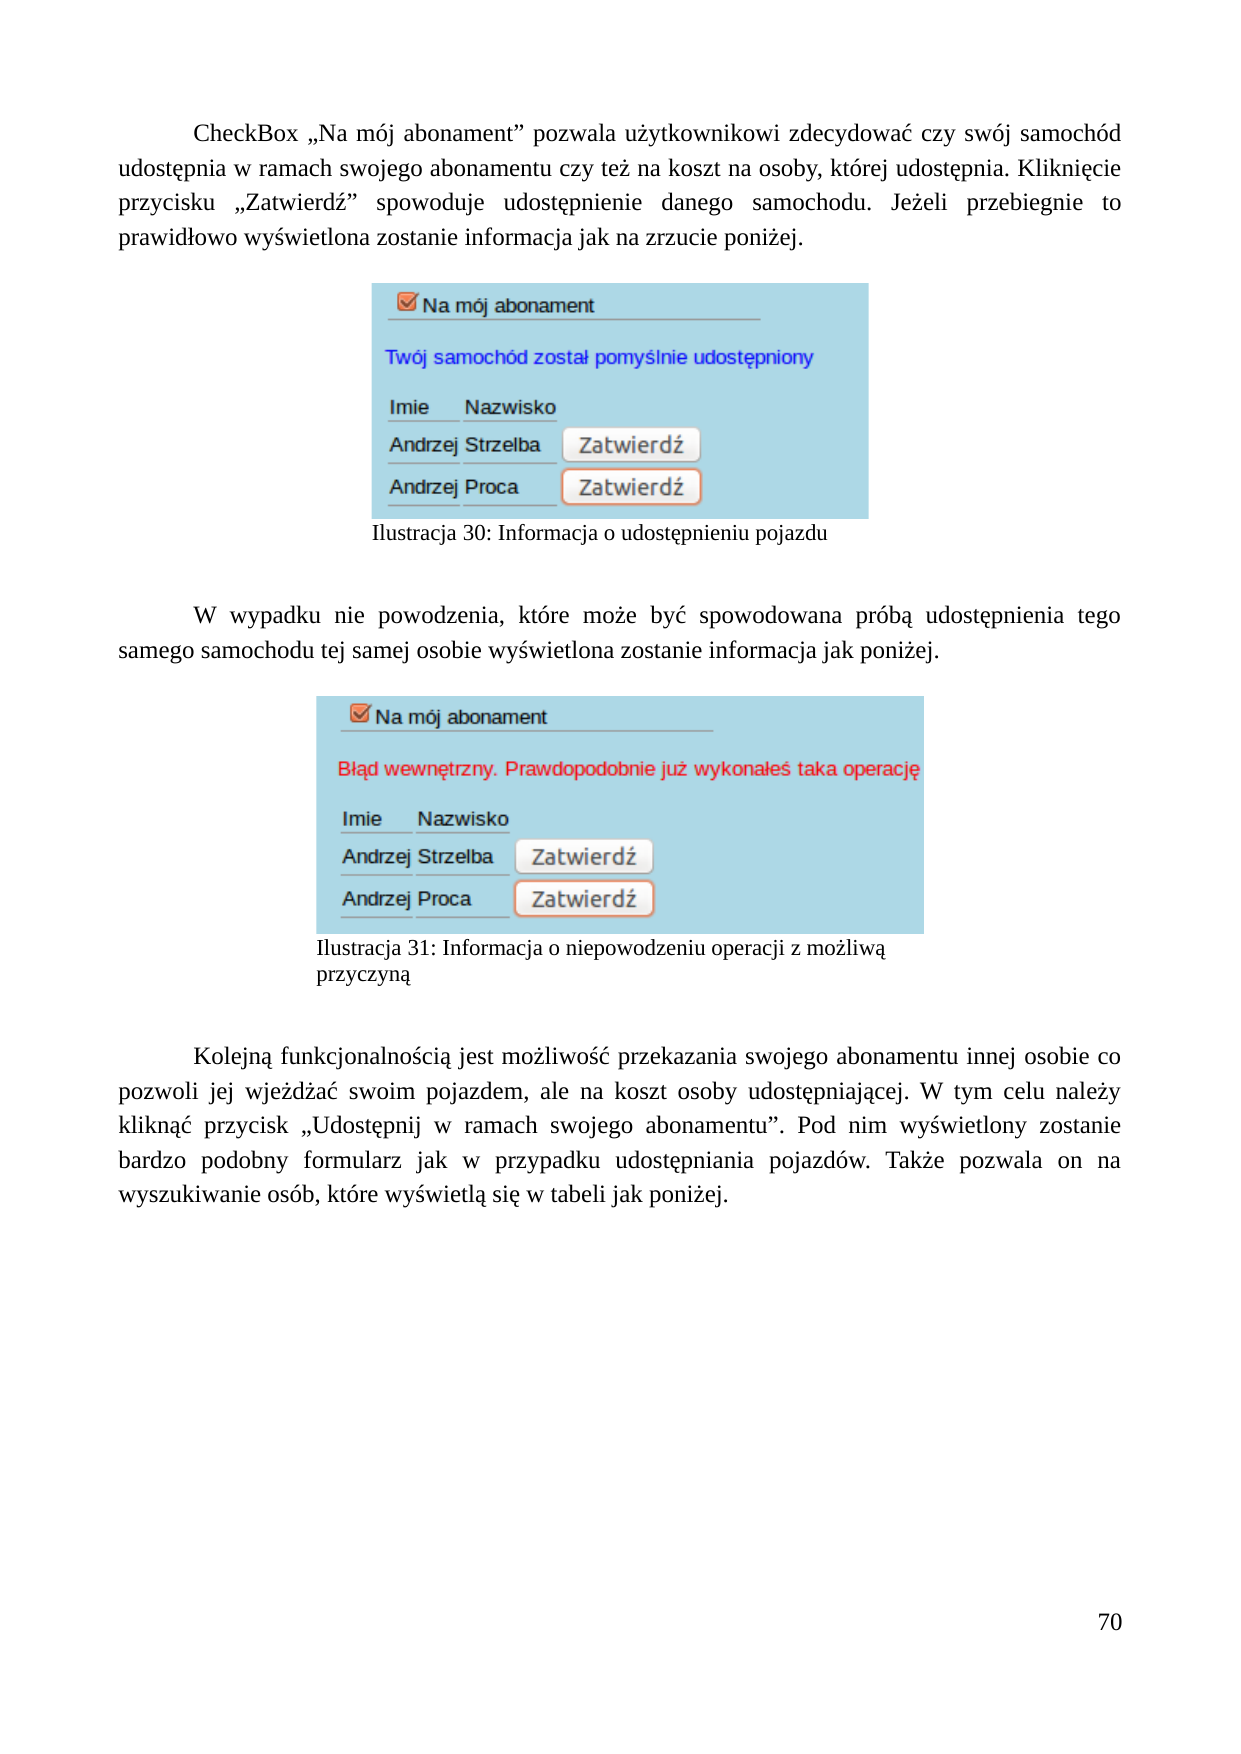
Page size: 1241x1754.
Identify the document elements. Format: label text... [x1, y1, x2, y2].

text W wypadku nie powodzenia, które może być spowodowana próbą udostępnienia tego samego samochodu tej samej osobie wyświetlona zostanie informacja jak poniżej. [118, 600, 1122, 663]
text CheckBox „Na mój abonament” pozwala użytkownikowi zdecydować czy swój samochód udostępnia w ramach swojego abonamentu czy też na koszt na osoby, której udostępnia. Kliknięcie przycisku „Zatwierdź” spowoduje udostępnienie danego samochodu. Jeżeli przebiegnie to prawidłowo wyświetlona zostanie informacja jak na zrzucie poniżej. [118, 118, 1122, 250]
text Ilustracja 30: Informacja o udostępnieniu pojazdu [372, 519, 868, 545]
picture [371, 283, 869, 519]
text Kolejną funkcjonalnością jest możliwość przekazania swojego abonamentu innej osobie co pozwoli jej wjeżdżać swoim pojazdem, ale na koszt osoby udostępniającej. W tym celu należy kliknąć przycisk „Udostępnij w ramach swojego abonamentu”. Pod nim wyświetlony zostanie bardzo podobny formularz jak w przypadku udostępniania pojazdów. Także pozwala on na wyszukiwanie osób, które wyświetlą się w tabeli jak poniżej. [118, 1041, 1122, 1208]
picture [316, 696, 924, 934]
text Ilustracja 31: Informacja o niepowodzeniu operacji z możliwą przyczyną [316, 934, 924, 986]
